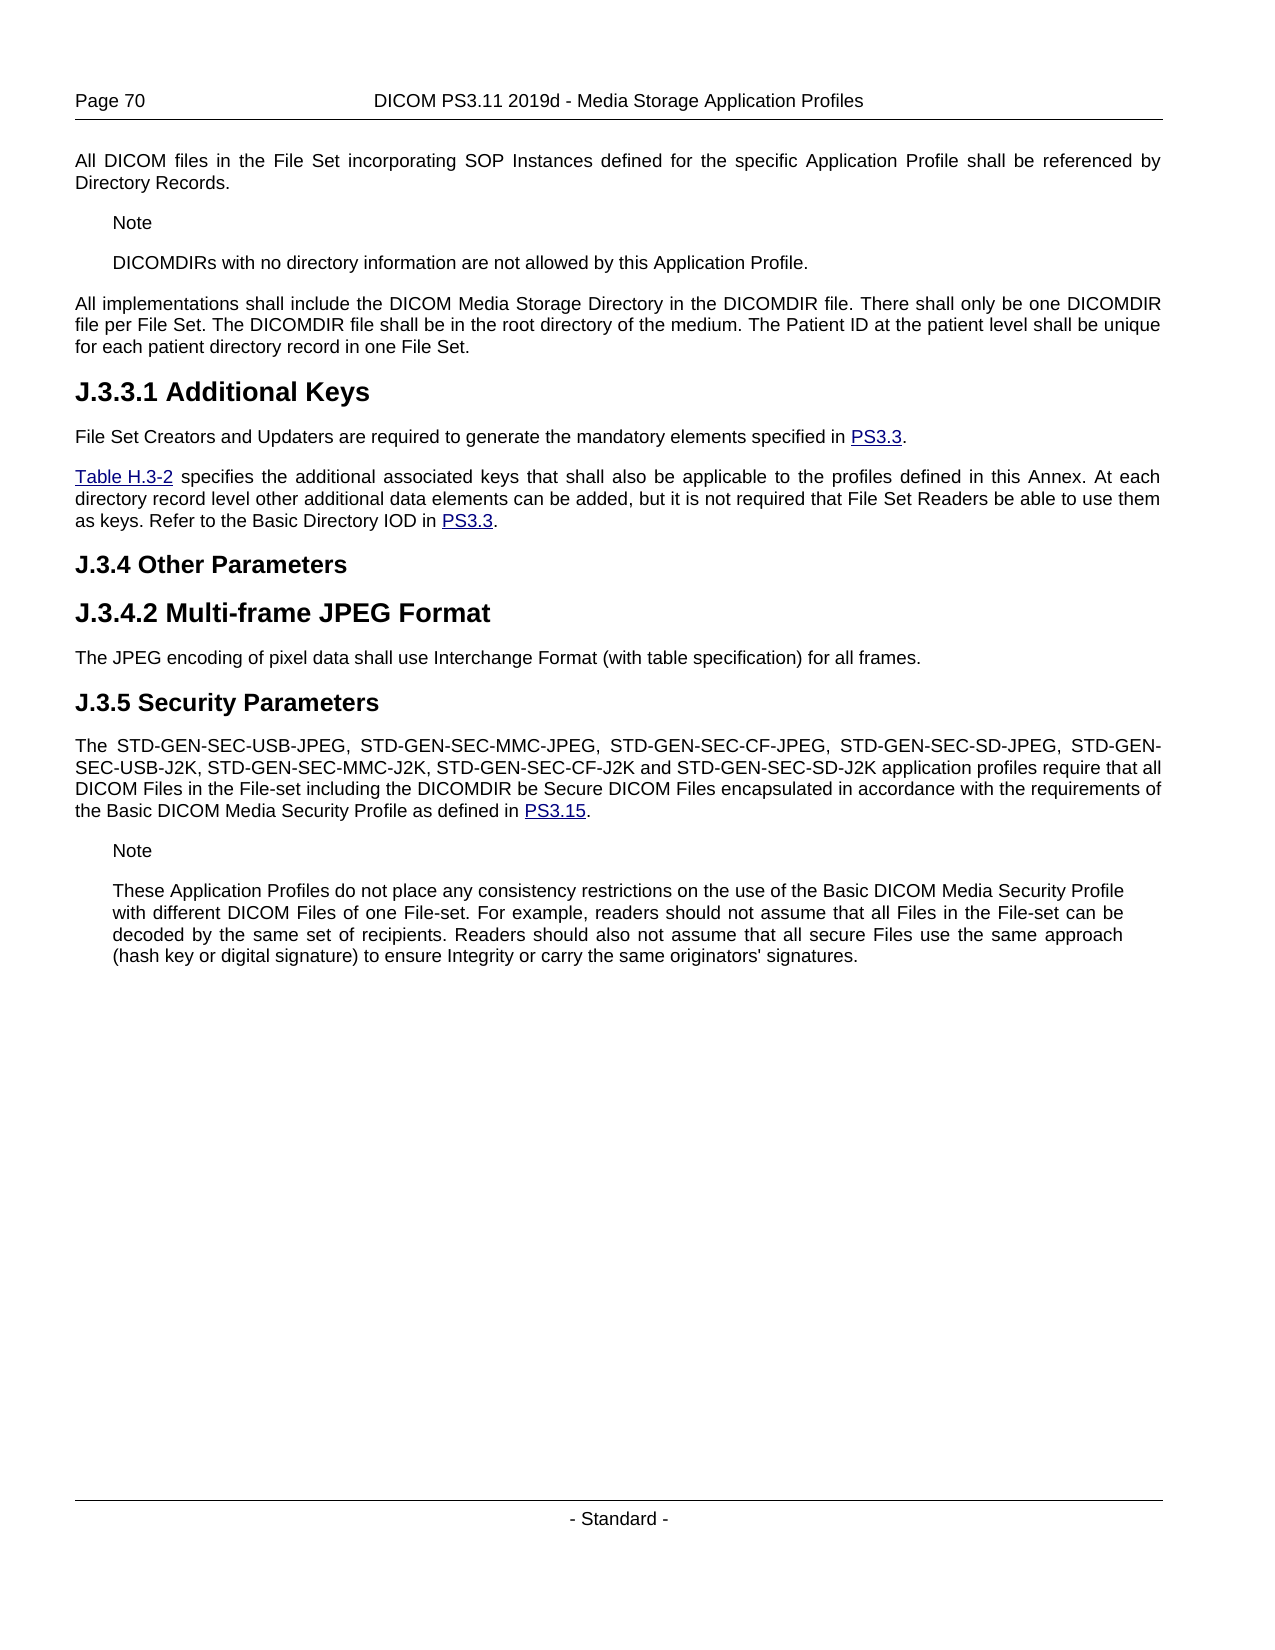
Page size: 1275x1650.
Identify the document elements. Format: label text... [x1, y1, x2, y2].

text All implementations shall include the DICOM Media Storage Directory in the DICOMDIR file. There shall only be one DICOMDIR file per File Set. The DICOMDIR file shall be in the root directory of the medium. The Patient ID at the patient level shall be unique for each patient directory record in one File Set. [75, 292, 1162, 357]
text J.3.4 Other Parameters [75, 550, 1162, 578]
text Table H.3-2 specifies the additional associated keys that shall also be applicable to the profiles defined in this Annex. At each directory record level other additional data elements can be added, but it is not required that File Set Readers be able to use them as keys. Refer to the Basic Directory IOD in PS3.3. [75, 466, 1162, 531]
text The JPEG encoding of pixel data shall use Interchange Format (with table specification) for all frames. [75, 647, 1162, 669]
text File Set Creators and Updaters are required to generate the mandatory elements specified in PS3.3. [75, 426, 1162, 447]
text All DICOM files in the File Set incorporating SOP Instances defined for the specific Application Profile shall be referenced by Directory Records. [75, 150, 1162, 193]
text J.3.3.1 Additional Keys [75, 376, 1162, 407]
text These Application Profiles do not place any consistency restrictions on the use of the Basic DICOM Media Security Profile with different DICOM Files of one File-set. For example, readers should not assume that all Files in the File-set can be decoded by the same set of recipients. Readers should also not assume that all secure Files use the same approach (hash key or digital signature) to ensure Integrity or carry the same originators' signatures. [112, 880, 1125, 967]
text Note [112, 840, 1125, 862]
text The STD-GEN-SEC-USB-JPEG, STD-GEN-SEC-MMC-JPEG, STD-GEN-SEC-CF-JPEG, STD-GEN-SEC-SD-JPEG, STD-GEN-SEC-USB-J2K, STD-GEN-SEC-MMC-J2K, STD-GEN-SEC-CF-J2K and STD-GEN-SEC-SD-J2K application profiles require that all DICOM Files in the File-set including the DICOMDIR be Secure DICOM Files encapsulated in accordance with the requirements of the Basic DICOM Media Security Profile as defined in PS3.15. [75, 735, 1162, 821]
text Note [112, 212, 1125, 233]
text DICOMDIRs with no directory information are not allowed by this Application Profile. [112, 252, 1125, 274]
text J.3.4.2 Multi-frame JPEG Format [75, 597, 1162, 628]
text J.3.5 Security Parameters [75, 687, 1162, 716]
